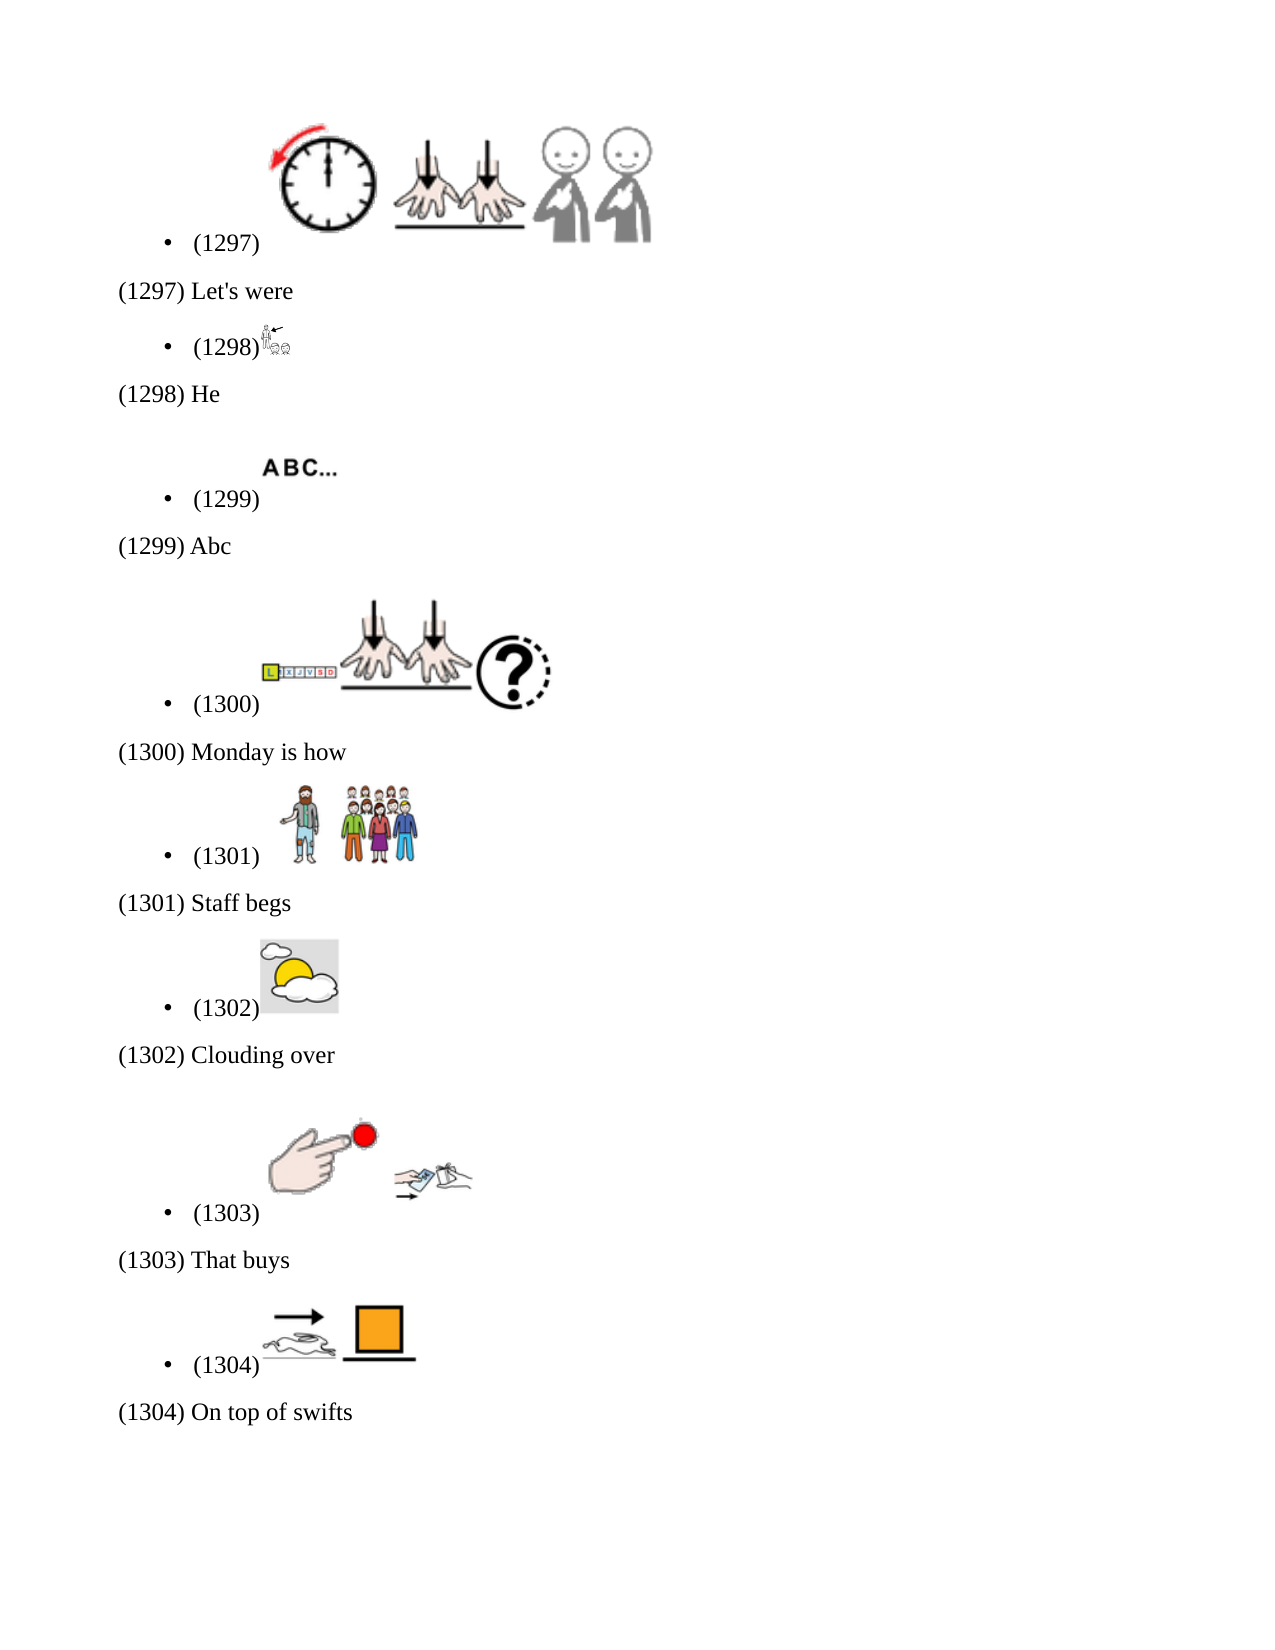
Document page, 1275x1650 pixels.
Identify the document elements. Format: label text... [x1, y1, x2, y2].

text (1301) Staff begs [118, 888, 1157, 917]
list (1299) [164, 481, 1157, 513]
picture [259, 118, 660, 252]
picture [259, 323, 292, 356]
picture [259, 1293, 420, 1374]
list (1302) [164, 990, 1157, 1022]
picture [259, 1088, 474, 1222]
list (1304) [164, 1347, 1157, 1379]
list (1303) [164, 1195, 1157, 1227]
text (1297) Let's were [118, 276, 1157, 304]
text (1303) That buys [118, 1246, 1157, 1274]
list (1300) [164, 686, 1157, 718]
text (1304) On top of swifts [118, 1397, 1157, 1426]
text (1298) He [118, 379, 1157, 408]
picture [259, 784, 420, 865]
list (1298) [164, 323, 1157, 361]
picture [259, 579, 554, 713]
list (1301) [164, 838, 1157, 870]
text (1300) Monday is how [118, 737, 1157, 765]
picture [259, 427, 340, 508]
text (1299) Abc [118, 531, 1157, 560]
list (1297) [164, 225, 1157, 257]
text (1302) Clouding over [118, 1040, 1157, 1069]
picture [259, 936, 340, 1017]
